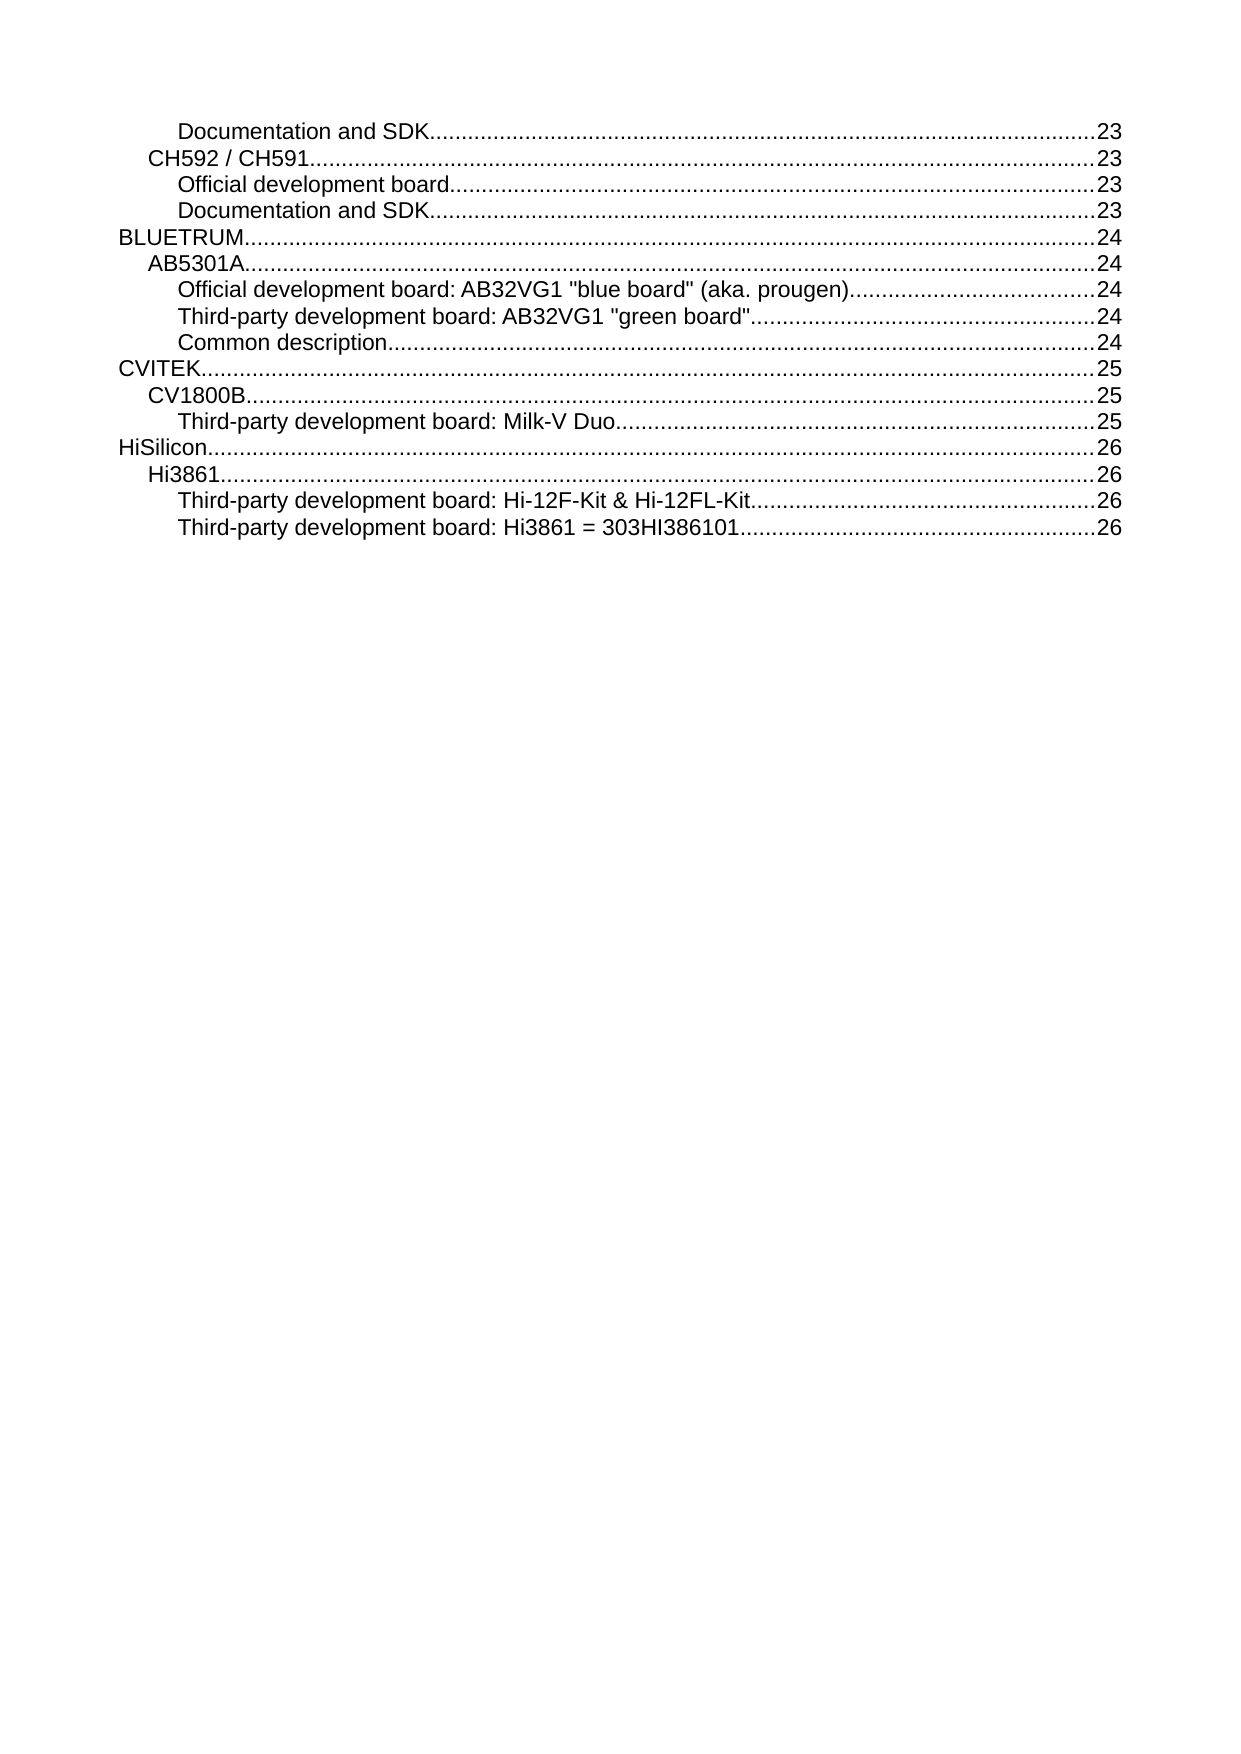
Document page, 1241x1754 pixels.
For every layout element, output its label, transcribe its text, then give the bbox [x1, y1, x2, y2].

text Official development board 23 [177, 171, 1122, 197]
text Third-party development board: Milk-V Duo 25 [177, 408, 1122, 434]
text HiSilicon 26 [118, 434, 1122, 461]
text Third-party development board: AB32VG1 "green board" 24 [177, 303, 1122, 329]
text Documentation and SDK 23 [177, 118, 1122, 144]
text Third-party development board: Hi-12F-Kit & Hi-12FL-Kit 26 [177, 487, 1122, 513]
text CVITEK 25 [118, 355, 1122, 382]
text Hi3861 26 [148, 461, 1122, 487]
text Common description 24 [177, 329, 1122, 355]
text Documentation and SDK 23 [177, 197, 1122, 223]
text BLUETRUM 24 [118, 223, 1122, 250]
text Official development board: AB32VG1 "blue board" (aka. prougen) 24 [177, 276, 1122, 303]
text Third-party development board: Hi3861 = 303HI386101 26 [177, 513, 1122, 540]
text CH592 / CH591 23 [148, 144, 1122, 171]
text CV1800B 25 [148, 382, 1122, 408]
text AB5301A 24 [148, 250, 1122, 276]
